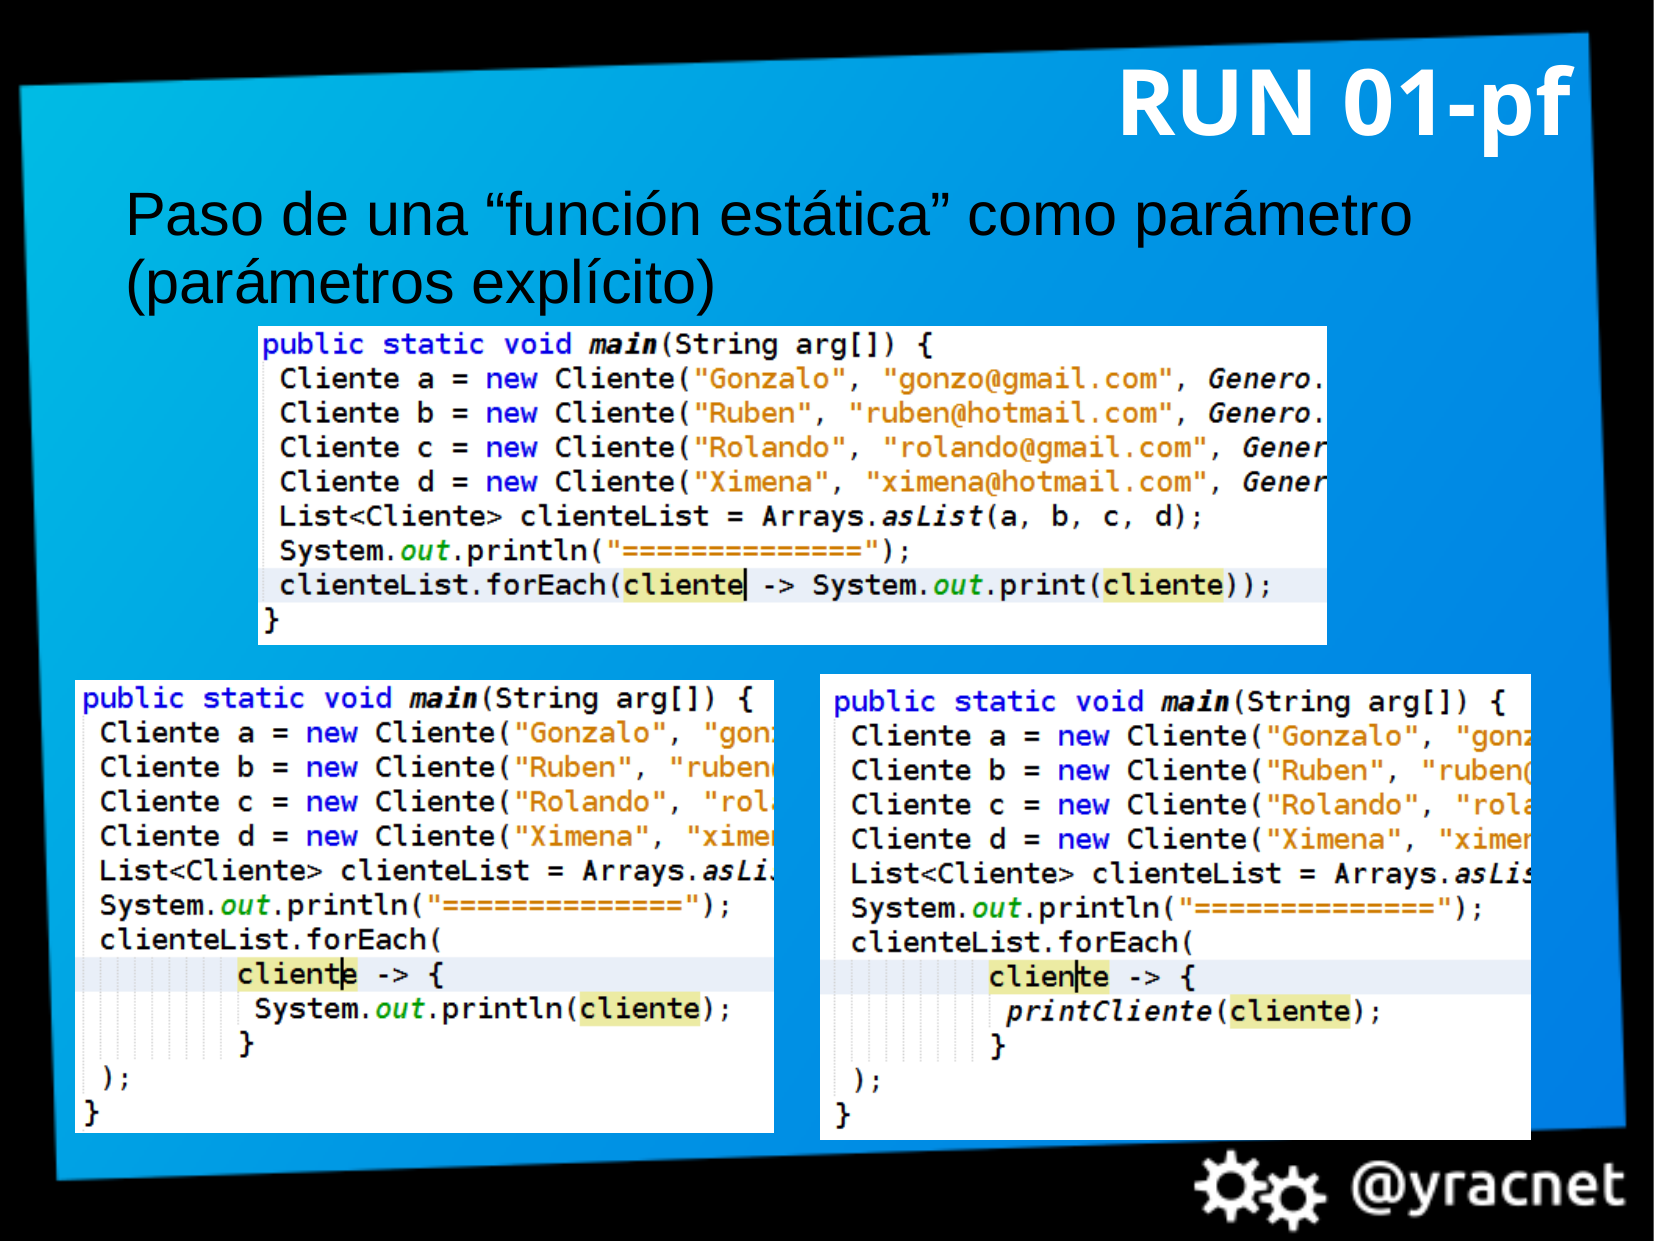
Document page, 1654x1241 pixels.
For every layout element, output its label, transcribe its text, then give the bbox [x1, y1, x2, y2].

title RUN 01-pf [82, 34, 1571, 165]
list Paso de una “función estática” como parámetro (parámetros explícito) [60, 180, 1549, 319]
picture [0, 0, 1654, 1241]
